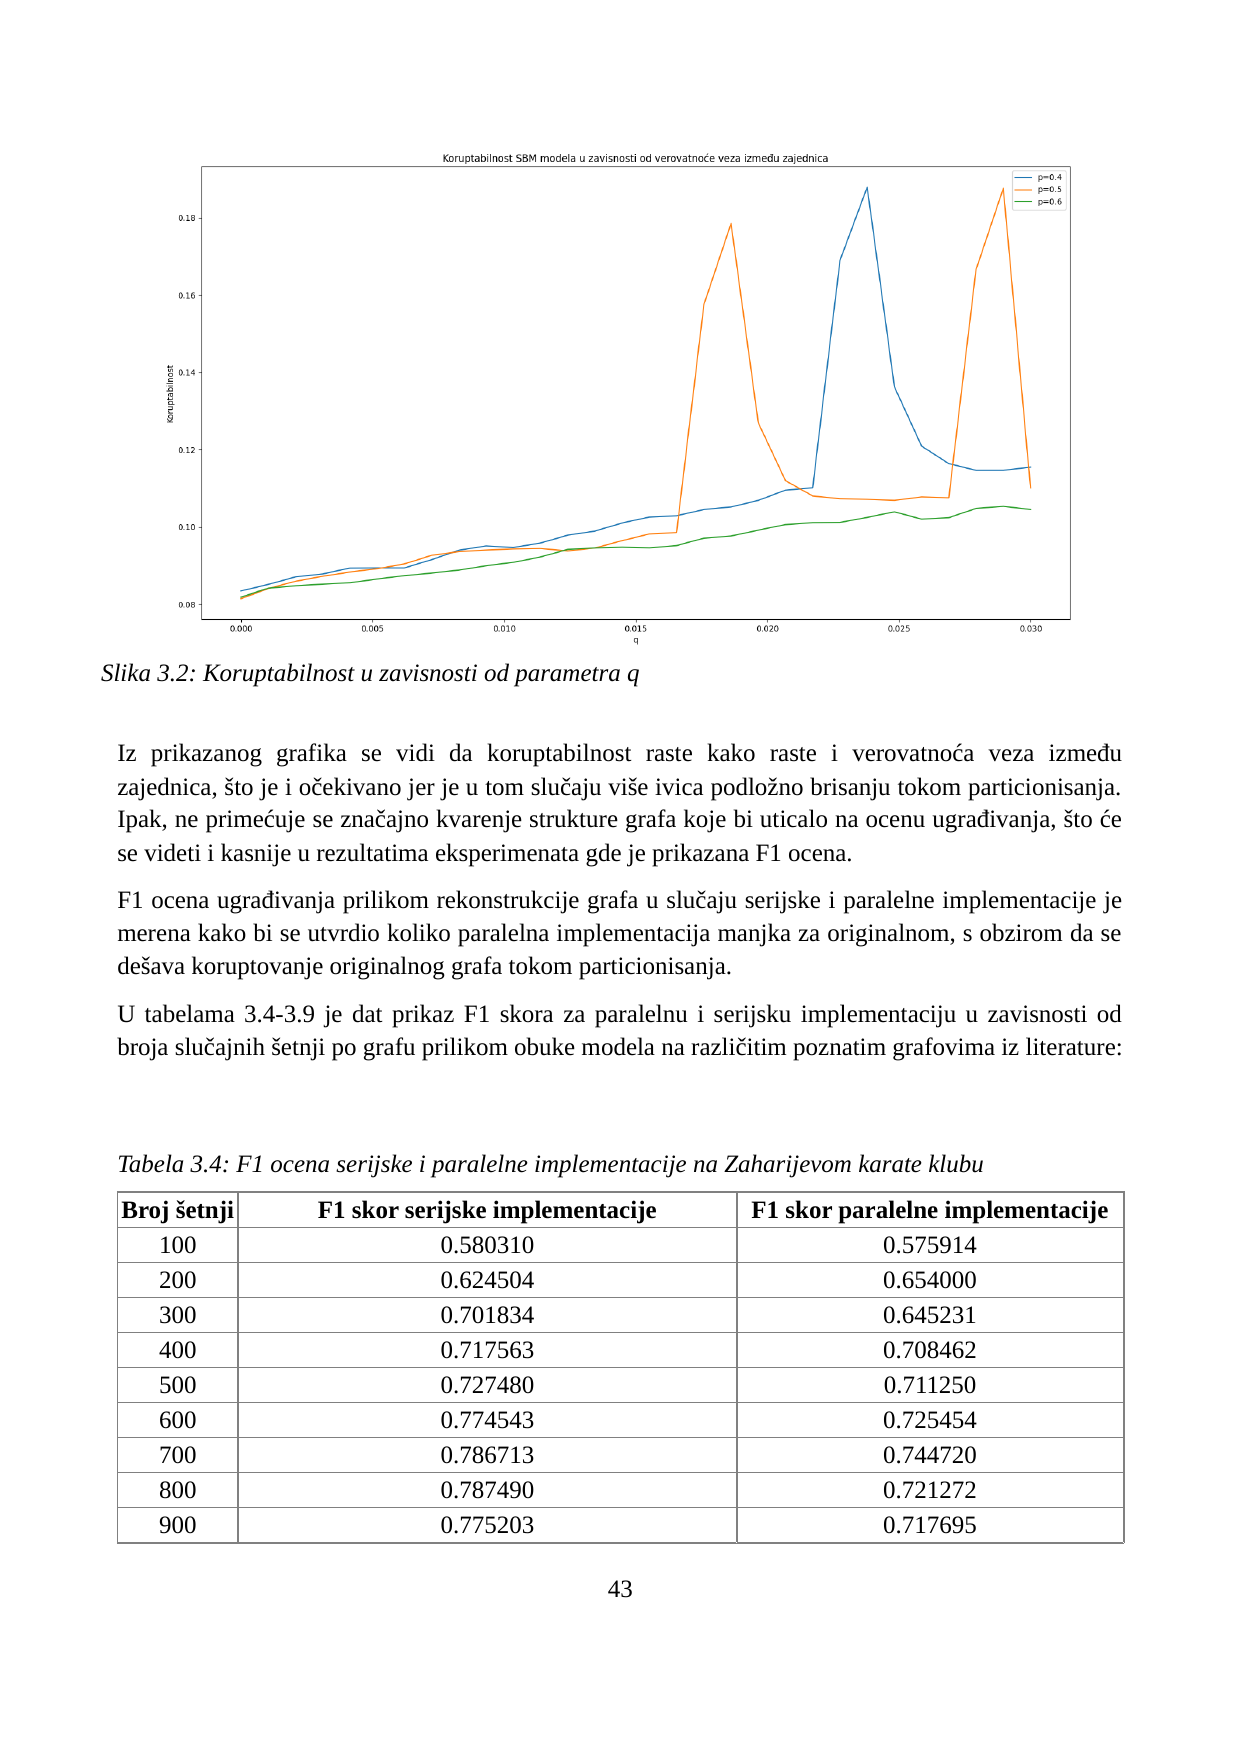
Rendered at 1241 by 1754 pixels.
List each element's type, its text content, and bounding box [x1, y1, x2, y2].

picture [117, 129, 1124, 658]
table_cell 0.721272 [738, 1473, 1123, 1507]
table_cell 0.624504 [239, 1263, 736, 1297]
table_cell 600 [118, 1403, 237, 1437]
table_cell 500 [118, 1368, 237, 1402]
table_cell 0.725454 [738, 1403, 1123, 1437]
table_cell 200 [118, 1263, 237, 1297]
table_header F1 skor paralelne implementacije [738, 1193, 1123, 1227]
table_cell 100 [118, 1228, 237, 1262]
text Iz prikazanog grafika se vidi da koruptabilnost raste kako raste i verovatnoća veza između zajednica, što je i očekivano jer je u tom slučaju više ivica podložno brisanju tokom particionisanja. Ipak, ne primećuje se značajno kvarenje strukture grafa koje bi uticalo na ocenu ugrađivanja, što će se videti i kasnije u rezultatima eksperimenata gde je prikazana F1 ocena. [117, 738, 1123, 866]
table_cell 0.727480 [239, 1368, 736, 1402]
table_cell 800 [118, 1473, 237, 1507]
table_cell 0.575914 [738, 1228, 1123, 1262]
table_cell 0.717695 [738, 1508, 1123, 1542]
table_cell 0.774543 [239, 1403, 736, 1437]
text F1 ocena ugrađivanja prilikom rekonstrukcije grafa u slučaju serijske i paralelne implementacije je merena kako bi se utvrdio koliko paralelna implementacija manjka za originalnom, s obzirom da se dešava koruptovanje originalnog grafa tokom particionisanja. [117, 885, 1123, 980]
table_cell 0.654000 [738, 1263, 1123, 1297]
table_cell 0.701834 [239, 1298, 736, 1332]
table_cell 300 [118, 1298, 237, 1332]
table_cell 900 [118, 1508, 237, 1542]
table_cell 0.580310 [239, 1228, 736, 1262]
table_cell 400 [118, 1333, 237, 1367]
table_header F1 skor serijske implementacije [239, 1193, 736, 1227]
text Slika 3.2: Koruptabilnost u zavisnosti od parametra q [101, 658, 1139, 687]
table_cell 0.744720 [738, 1438, 1123, 1472]
text U tabelama 3.4-3.9 je dat prikaz F1 skora za paralelnu i serijsku implementaciju u zavisnosti od broja slučajnih šetnji po grafu prilikom obuke modela na različitim poznatim grafovima iz literature: [117, 999, 1123, 1061]
table_cell 0.787490 [239, 1473, 736, 1507]
table_cell 0.775203 [239, 1508, 736, 1542]
text Tabela 3.4: F1 ocena serijske i paralelne implementacije na Zaharijevom karate klubu [117, 1149, 1123, 1178]
table_cell 0.645231 [738, 1298, 1123, 1332]
table_cell 700 [118, 1438, 237, 1472]
table_cell 0.711250 [738, 1368, 1123, 1402]
table_cell 0.786713 [239, 1438, 736, 1472]
table_cell 0.708462 [738, 1333, 1123, 1367]
table_cell 0.717563 [239, 1333, 736, 1367]
table_header Broj šetnji [118, 1193, 237, 1227]
